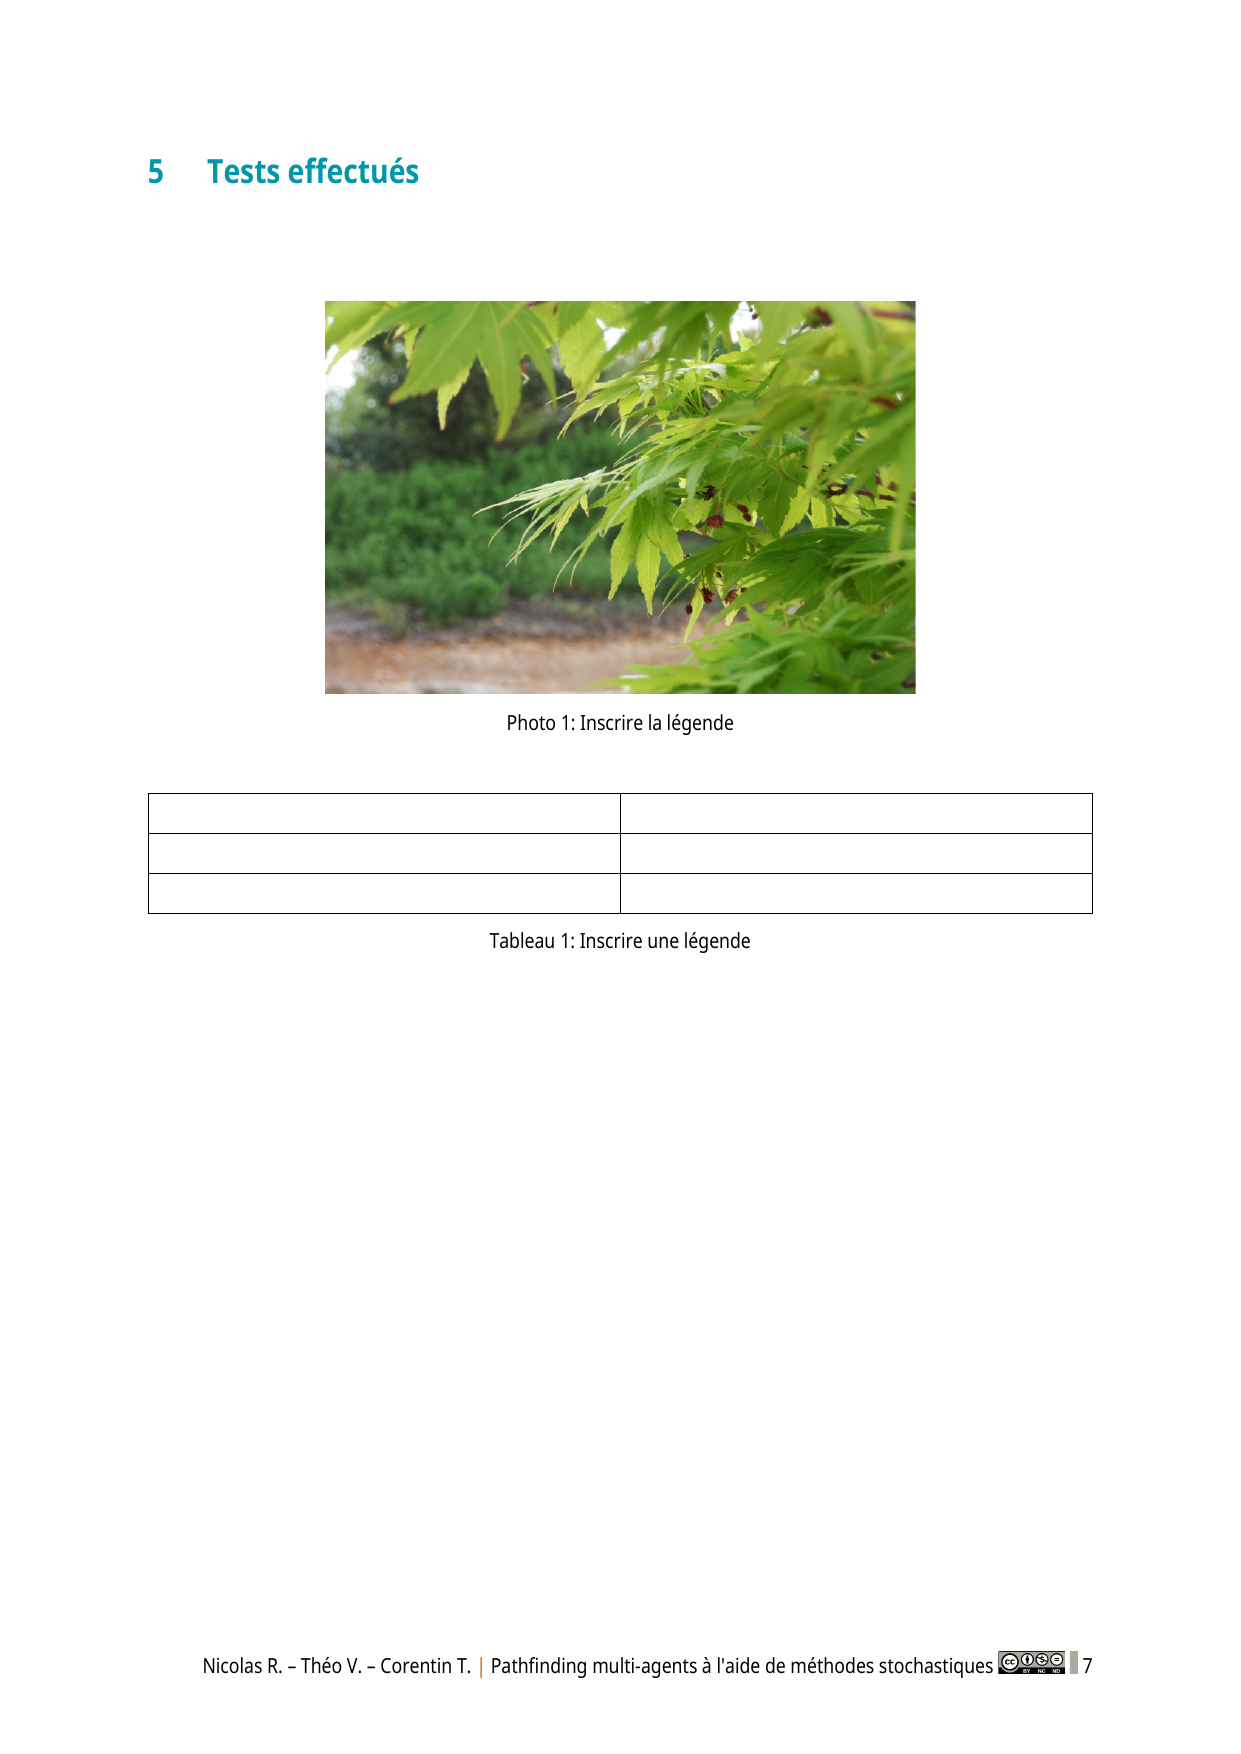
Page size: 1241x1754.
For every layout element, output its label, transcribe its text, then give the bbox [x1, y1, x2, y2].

table_cell [149, 834, 620, 873]
table_cell [621, 834, 1092, 873]
picture [325, 301, 916, 694]
text Photo 1: Inscrire la légende [325, 694, 915, 736]
picture [1069, 1651, 1078, 1674]
table_cell [621, 874, 1092, 913]
table_cell [149, 874, 620, 913]
picture [998, 1651, 1065, 1674]
text Tableau 1: Inscrire une légende [148, 926, 1092, 954]
table_header [149, 794, 620, 833]
table_header [621, 794, 1092, 833]
subtitle Tests effectués [148, 148, 1092, 193]
